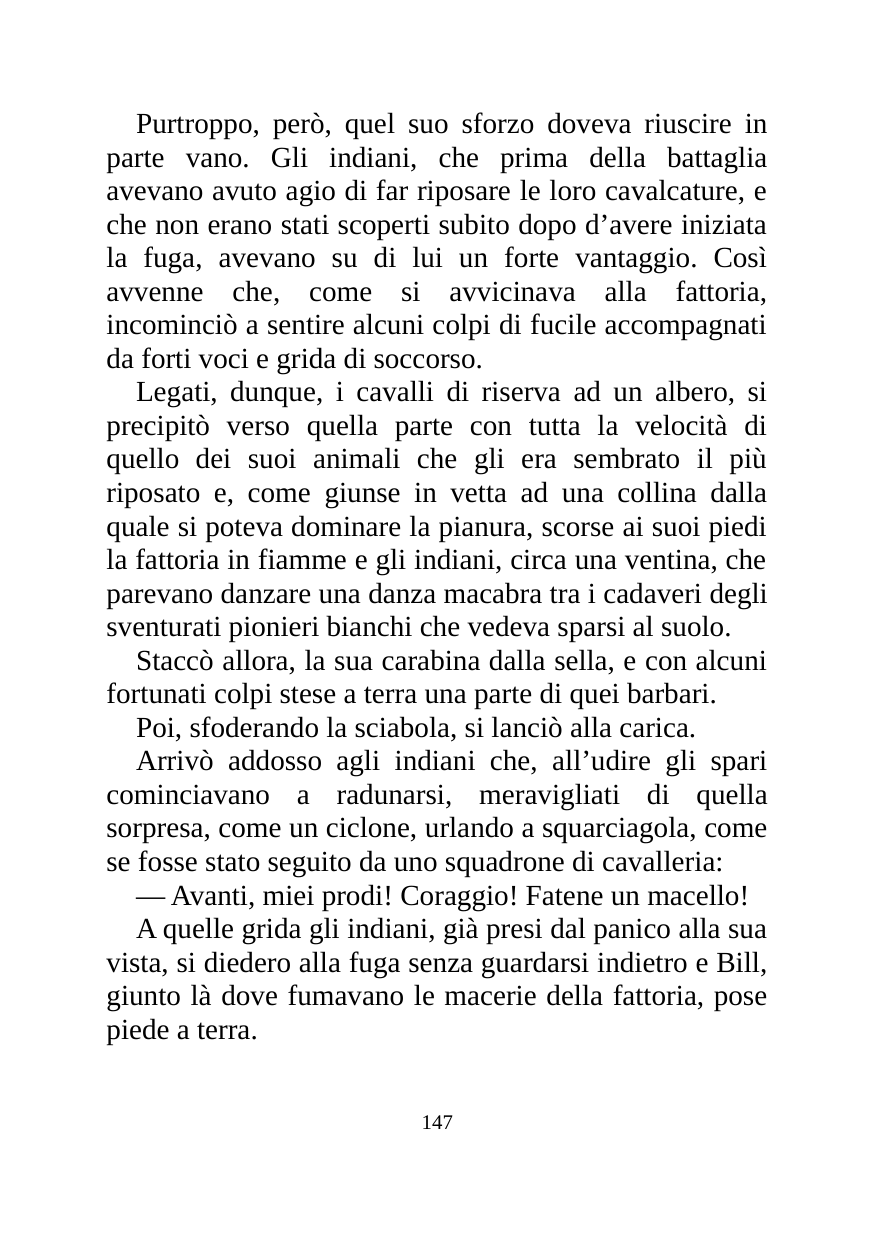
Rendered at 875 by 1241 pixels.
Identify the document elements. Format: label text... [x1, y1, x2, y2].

text Legati, dunque, i cavalli di riserva ad un albero, si precipitò verso quella parte con tutta la velocità di quello dei suoi animali che gli era sembrato il più riposato e, come giunse in vetta ad una collina dalla quale si poteva dominare la pianura, scorse ai suoi piedi la fattoria in fiamme e gli indiani, circa una ventina, che parevano danzare una danza macabra tra i cadaveri degli sventurati pionieri bianchi che vedeva sparsi al suolo. [106, 374, 768, 643]
text Poi, sfoderando la sciabola, si lanciò alla carica. [106, 710, 768, 743]
text A quelle grida gli indiani, già presi dal panico alla sua vista, si diedero alla fuga senza guardarsi indietro e Bill, giunto là dove fumavano le macerie della fattoria, pose piede a terra. [106, 911, 768, 1045]
text Purtroppo, però, quel suo sforzo doveva riuscire in parte vano. Gli indiani, che prima della battaglia avevano avuto agio di far riposare le loro cavalcature, e che non erano stati scoperti subito dopo d’avere iniziata la fuga, avevano su di lui un forte vantaggio. Così avvenne che, come si avvicinava alla fattoria, incominciò a sentire alcuni colpi di fucile accompagnati da forti voci e grida di soccorso. [106, 106, 768, 374]
text Arrivò addosso agli indiani che, all’udire gli spari cominciavano a radunarsi, meravigliati di quella sorpresa, come un ciclone, urlando a squarciagola, come se fosse stato seguito da uno squadrone di cavalleria: [106, 743, 768, 878]
text — Avanti, miei prodi! Coraggio! Fatene un macello! [106, 878, 768, 911]
text Staccò allora, la sua carabina dalla sella, e con alcuni fortunati colpi stese a terra una parte di quei barbari. [106, 643, 768, 710]
